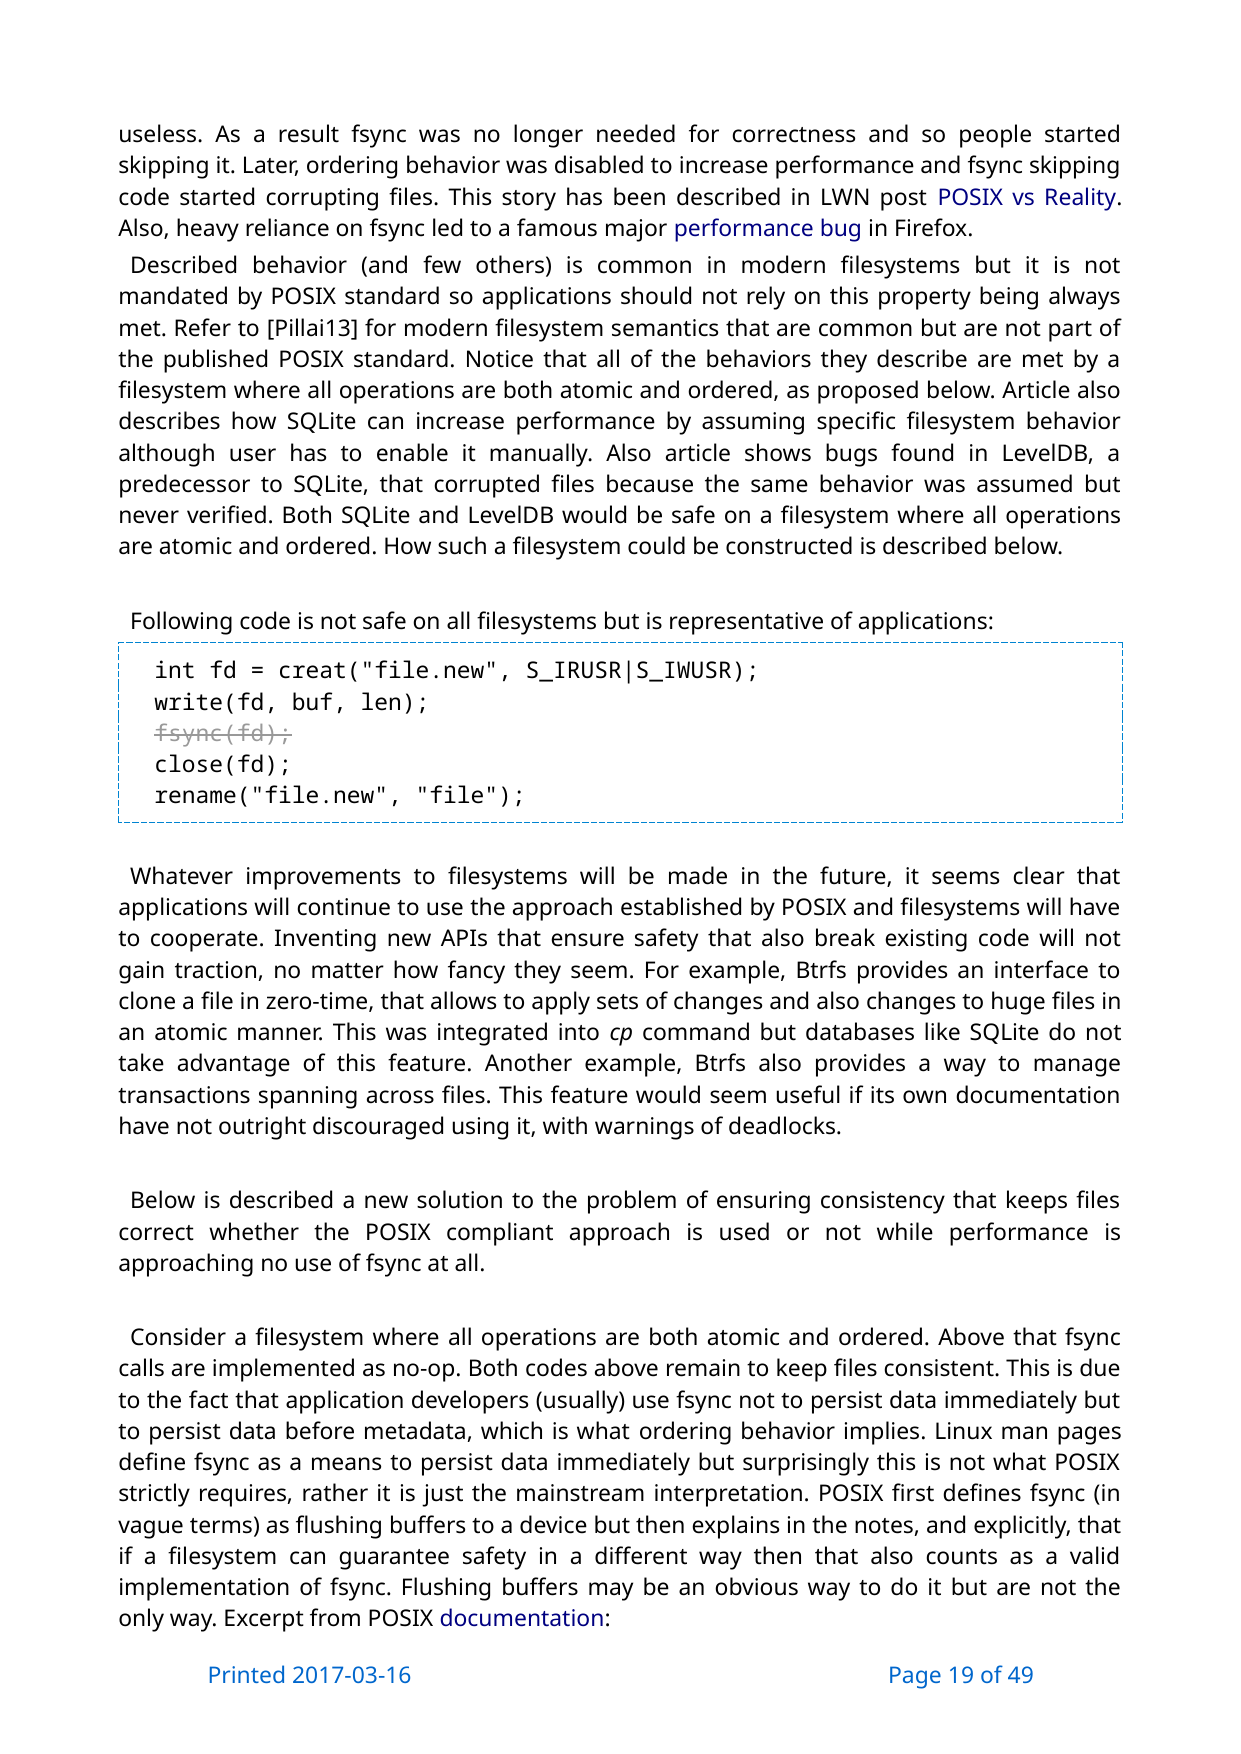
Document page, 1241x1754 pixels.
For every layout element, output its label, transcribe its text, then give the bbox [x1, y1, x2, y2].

text write(fd, buf, len); [118, 673, 1122, 704]
text Whatever improvements to filesystems will be made in the future, it seems clear that applications will continue to use the approach established by POSIX and filesystems will have to cooperate. Inventing new APIs that ensure safety that also break existing code will not gain traction, no matter how fancy they seem. For example, Btrfs provides an interface to clone a file in zero-time, that allows to apply sets of changes and also changes to huge files in an atomic manner. This was integrated into cp command but databases like SQLite do not take advantage of this feature. Another example, Btrfs also provides a way to manage transactions spanning across files. This feature would seem useful if its own documentation have not outright discouraged using it, with warnings of deadlocks. [118, 860, 1122, 1141]
text Described behavior (and few others) is common in modern filesystems but it is not mandated by POSIX standard so applications should not rely on this property being always met. Refer to [Pillai13] for modern filesystem semantics that are common but are not part of the published POSIX standard. Notice that all of the behaviors they describe are met by a filesystem where all operations are both atomic and ordered, as proposed below. Article also describes how SQLite can increase performance by assuming specific filesystem behavior although user has to enable it manually. Also article shows bugs found in LevelDB, a predecessor to SQLite, that corrupted files because the same behavior was assumed but never verified. Both SQLite and LevelDB would be safe on a filesystem where all operations are atomic and ordered. How such a filesystem could be constructed is described below. [118, 249, 1122, 562]
text rename("file.new", "file"); [118, 767, 1122, 823]
text fsync(fd); [118, 704, 1122, 736]
text Consider a filesystem where all operations are both atomic and ordered. Above that fsync calls are implemented as no-op. Both codes above remain to keep files consistent. This is due to the fact that application developers (usually) use fsync not to persist data immediately but to persist data before metadata, which is what ordering behavior implies. Linux man pages define fsync as a means to persist data immediately but surprisingly this is not what POSIX strictly requires, rather it is just the mainstream interpretation. POSIX first defines fsync (in vague terms) as flushing buffers to a device but then explains in the notes, and explicitly, that if a filesystem can guarantee safety in a different way then that also counts as a valid implementation of fsync. Flushing buffers may be an obvious way to do it but are not the only way. Excerpt from POSIX documentation: [118, 1321, 1122, 1634]
text close(fd); [118, 736, 1122, 767]
text useless. As a result fsync was no longer needed for correctness and so people started skipping it. Later, ordering behavior was disabled to increase performance and fsync skipping code started corrupting files. This story has been described in LWN post POSIX vs Reality. Also, heavy reliance on fsync led to a famous major performance bug in Firefox. [118, 118, 1122, 243]
text int fd = creat("file.new", S_IRUSR|S_IWUSR); [118, 642, 1122, 673]
text Below is described a new solution to the problem of ensuring consistency that keeps files correct whether the POSIX compliant approach is used or not while performance is approaching no use of fsync at all. [118, 1184, 1122, 1278]
text Following code is not safe on all filesystems but is representative of applications: [118, 605, 1122, 636]
